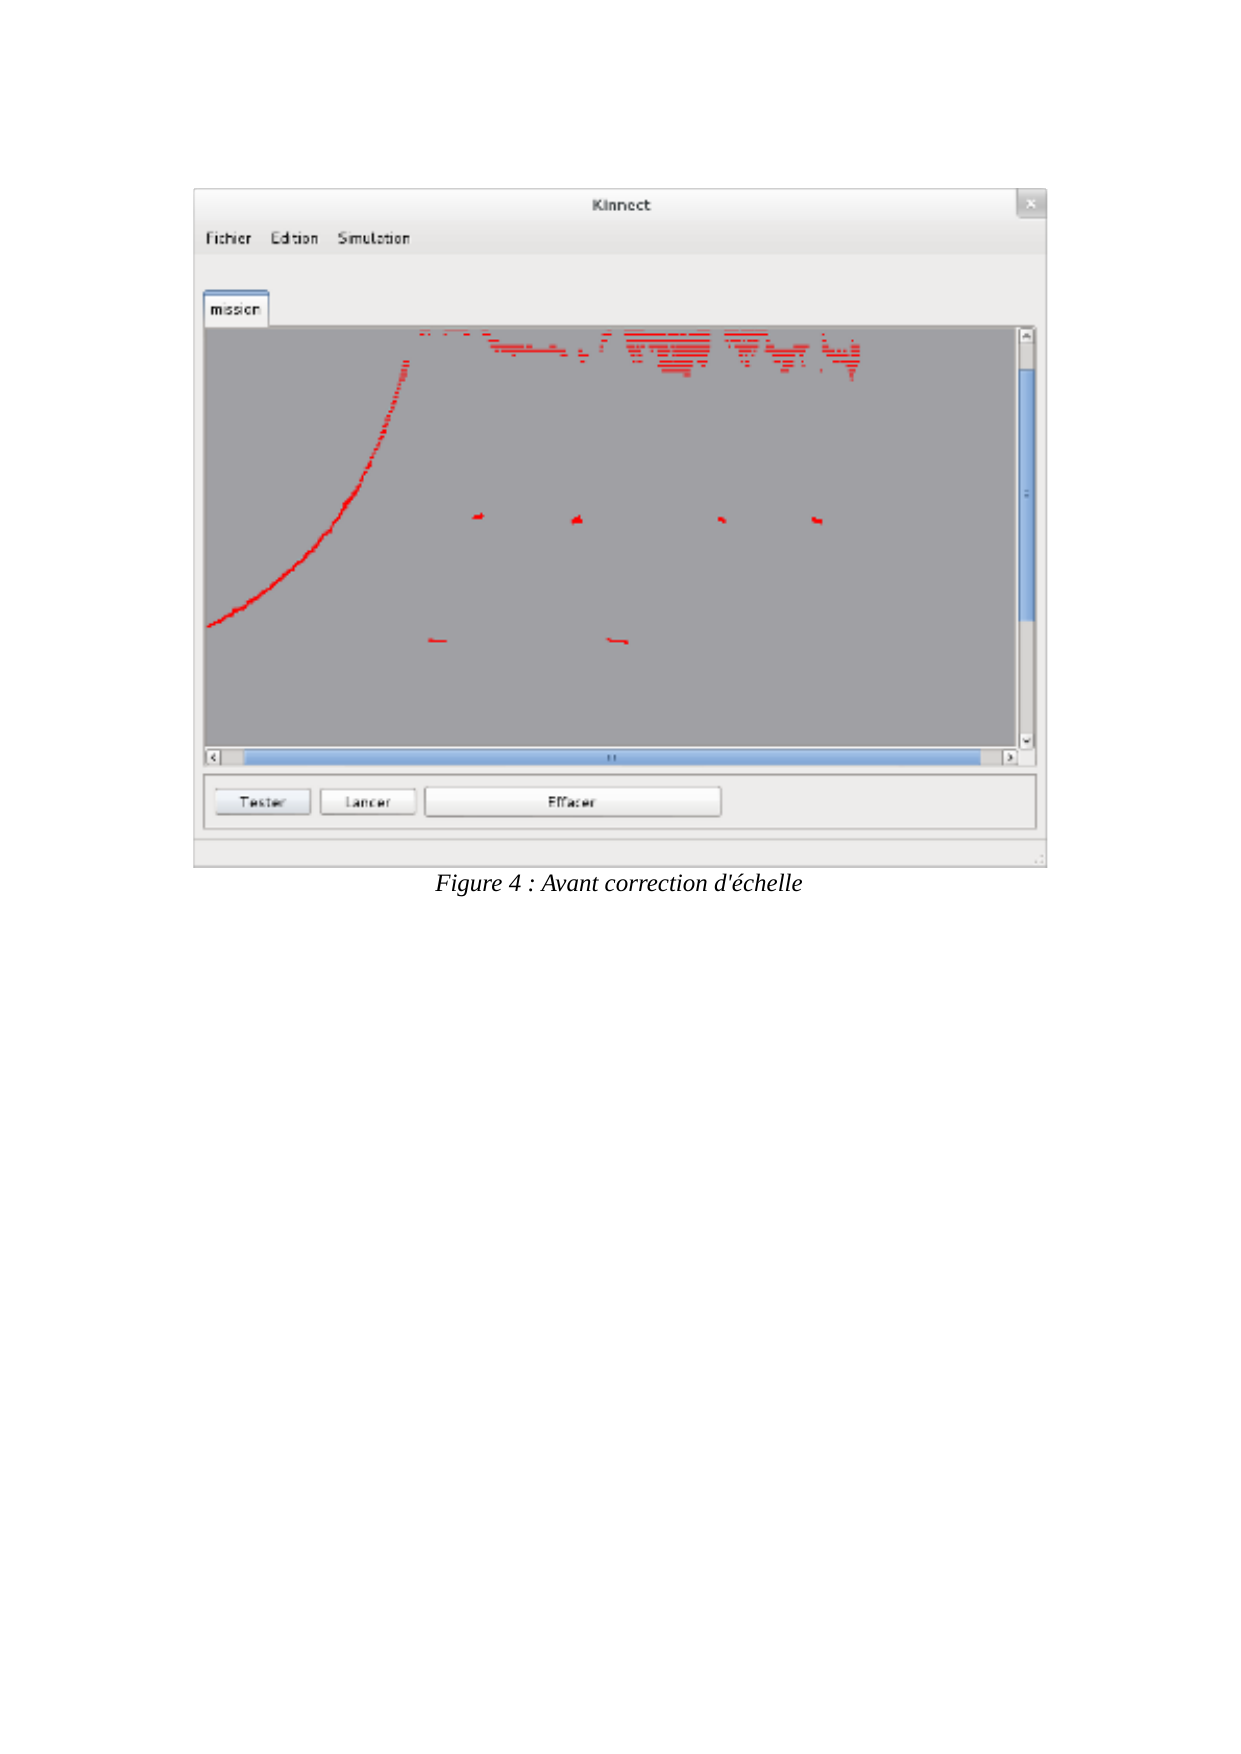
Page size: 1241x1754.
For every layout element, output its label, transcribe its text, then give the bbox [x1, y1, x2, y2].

text Figure 4 : Avant correction d'échelle [193, 868, 1047, 897]
picture [193, 188, 1048, 868]
